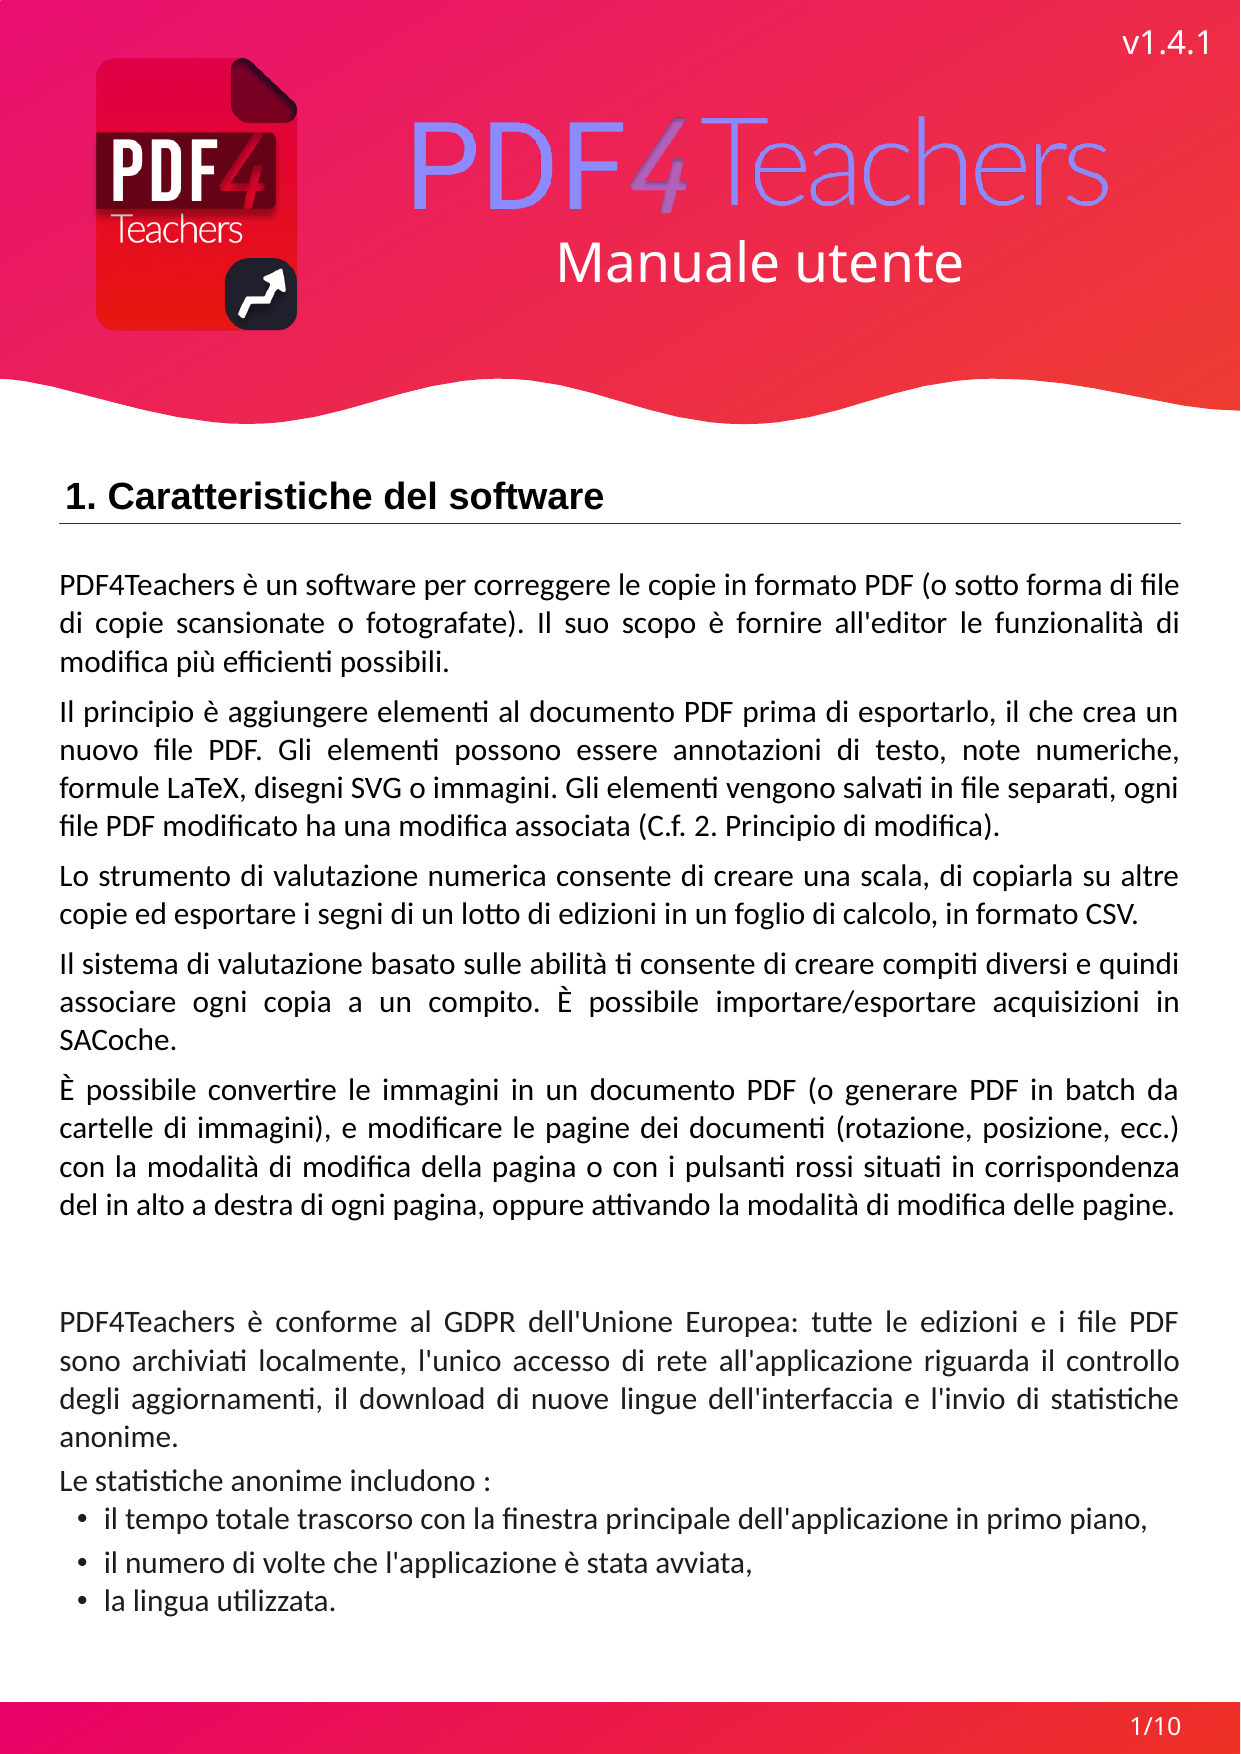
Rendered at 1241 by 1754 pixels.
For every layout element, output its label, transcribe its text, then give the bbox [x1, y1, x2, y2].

subtitle Caratteristiche del software [59, 468, 1181, 523]
text Lo strumento di valutazione numerica consente di creare una scala, di copiarla su altre copie ed esportare i segni di un lotto di edizioni in un foglio di calcolo, in formato CSV. [59, 856, 1181, 932]
text PDF4Teachers è conforme al GDPR dell'Unione Europea: tutte le edizioni e i file PDF sono archiviati localmente, l'unico accesso di rete all'applicazione riguarda il controllo degli aggiornamenti, il download di nuove lingue dell'interfaccia e l'invio di statistiche anonime. [59, 1303, 1181, 1455]
text PDF4Teachers è un software per correggere le copie in formato PDF (o sotto forma di file di copie scansionate o fotografate). Il suo scopo è fornire all'editor le funzionalità di modifica più efficienti possibili. [59, 566, 1181, 680]
text Il principio è aggiungere elementi al documento PDF prima di esportarlo, il che crea un nuovo file PDF. Gli elementi possono essere annotazioni di testo, note numeriche, formule LaTeX, disegni SVG o immagini. Gli elementi vengono salvati in file separati, ogni file PDF modificato ha una modifica associata (C.f. 2. Principio di modifica). [59, 692, 1181, 844]
text Le statistiche anonime includono : [59, 1461, 1181, 1499]
list la lingua utilizzata. [77, 1581, 1181, 1619]
text Il sistema di valutazione basato sulle abilità ti consente di creare compiti diversi e quindi associare ogni copia a un compito. È possibile importare/esportare acquisizioni in SACoche. [59, 944, 1181, 1059]
text È possibile convertire le immagini in un documento PDF (o generare PDF in batch da cartelle di immagini), e modificare le pagine dei documenti (rotazione, posizione, ecc.) con la modalità di modifica della pagina o con i pulsanti rossi situati in corrispondenza del in alto a destra di ogni pagina, oppure attivando la modalità di modifica delle pagine. [59, 1071, 1181, 1223]
list il numero di volte che l'applicazione è stata avviata, [77, 1543, 1181, 1581]
list il tempo totale trascorso con la finestra principale dell'applicazione in primo piano, [77, 1499, 1181, 1537]
picture [390, 107, 1129, 223]
